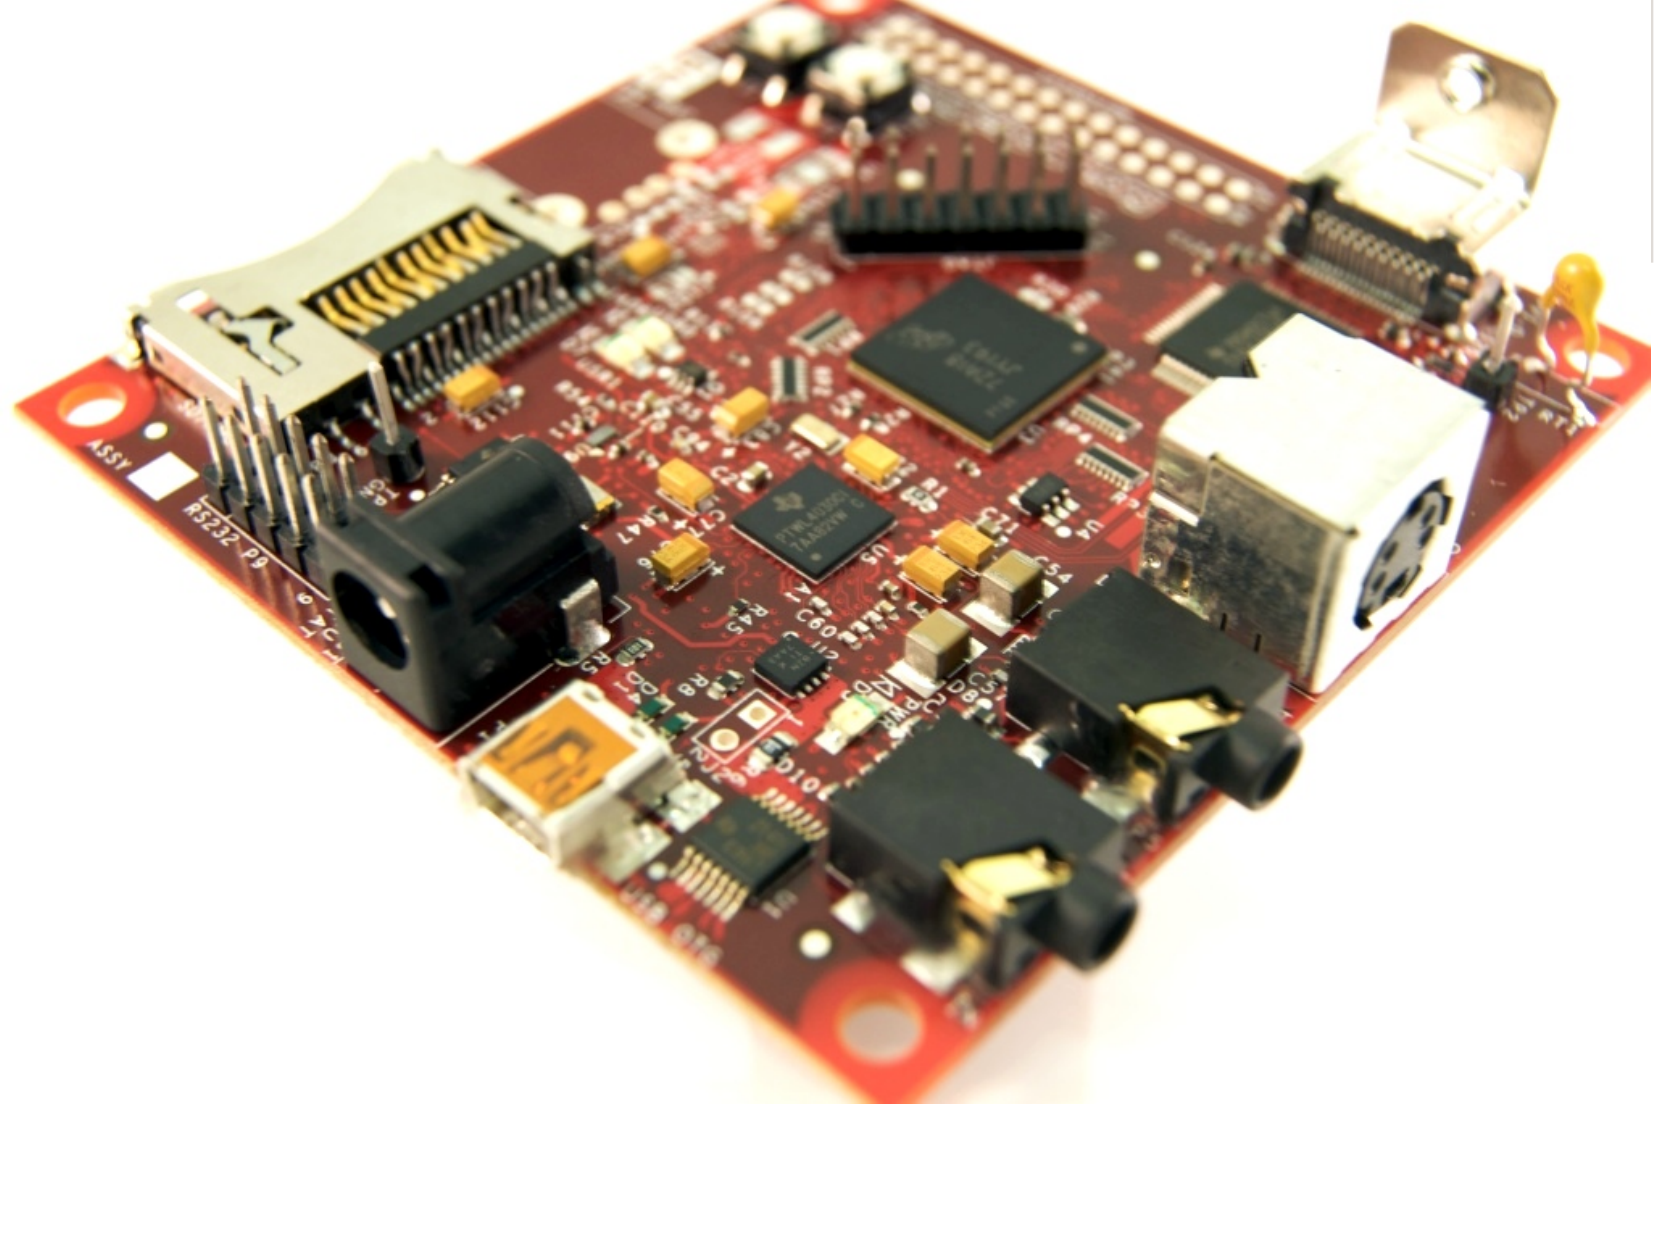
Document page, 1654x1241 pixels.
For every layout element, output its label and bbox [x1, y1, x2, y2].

picture [0, 0, 1651, 1104]
